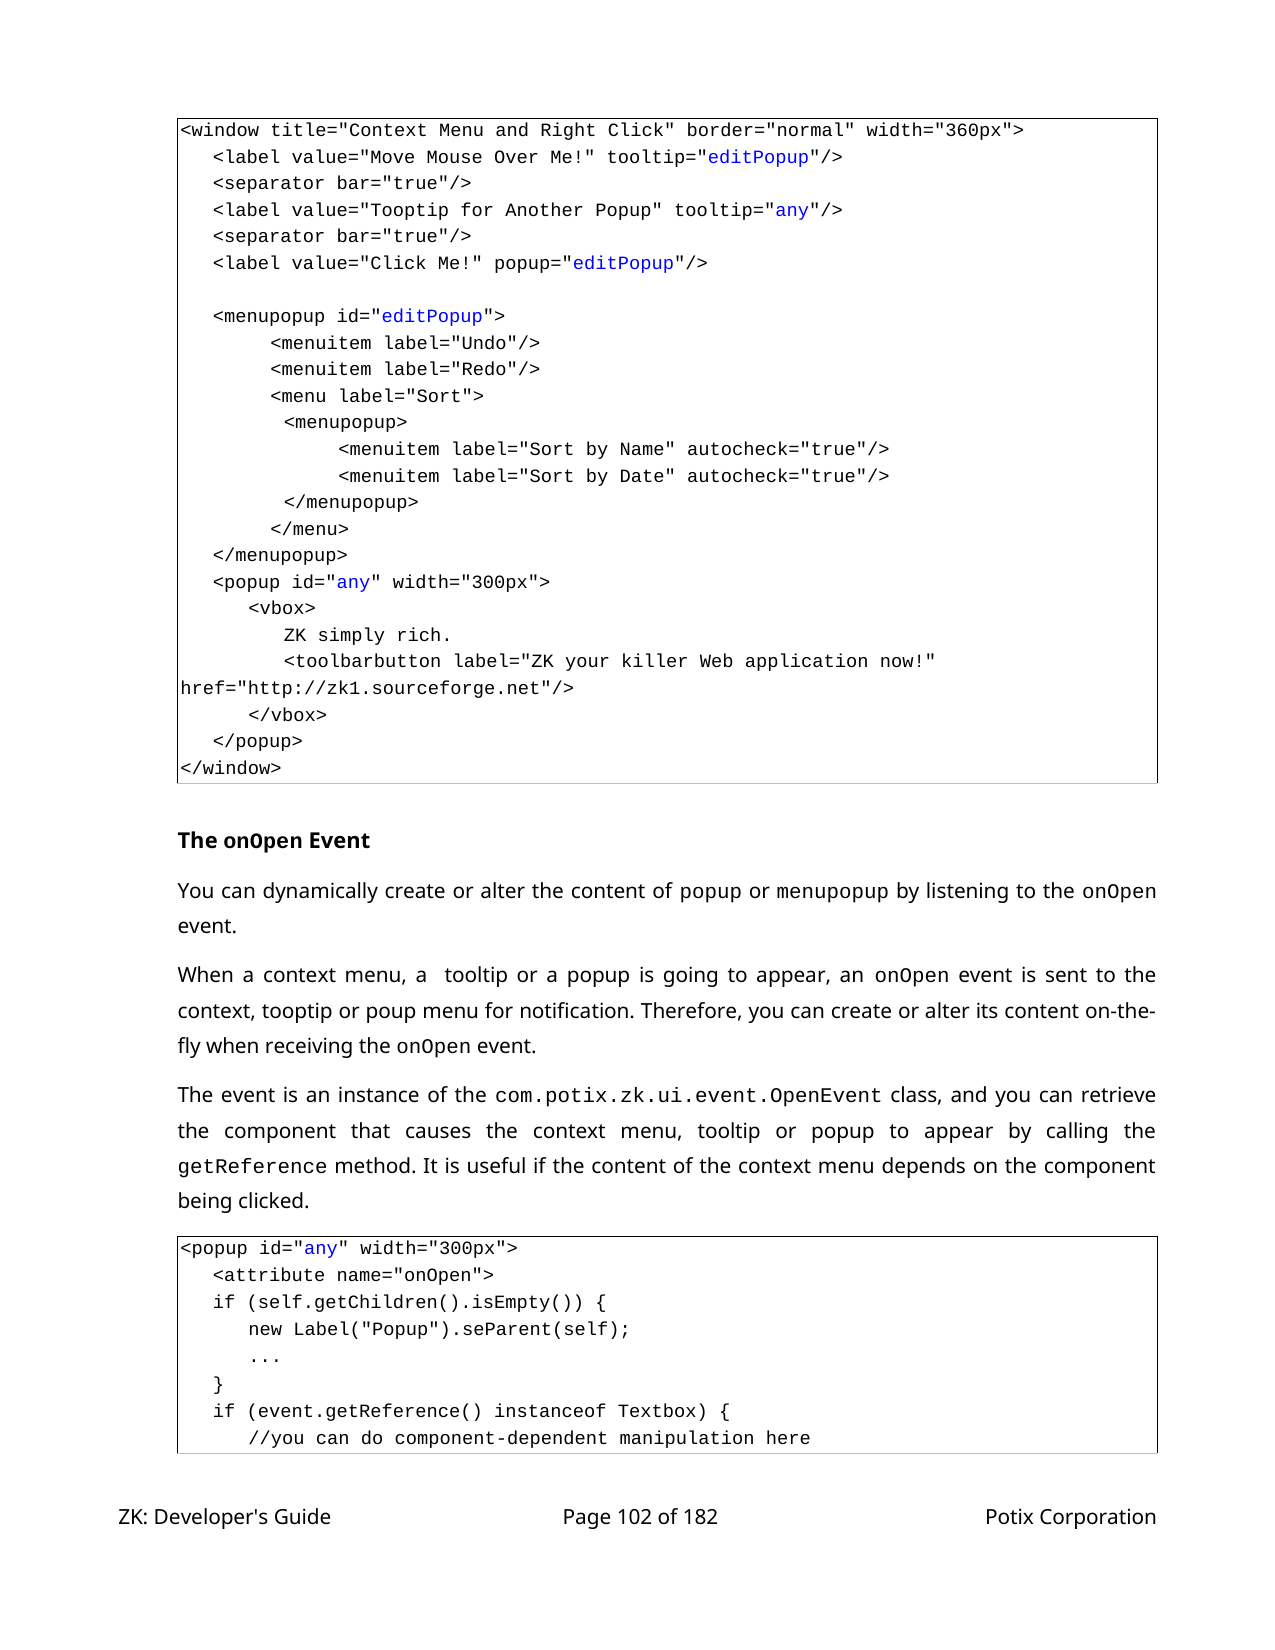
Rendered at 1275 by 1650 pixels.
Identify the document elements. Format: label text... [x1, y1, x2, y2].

text <attribute name="onOpen"> [178, 1263, 1157, 1287]
text } [178, 1371, 1157, 1396]
text <window title="Context Menu and Right Click" border="normal" width="360px"> <label value="Move Mouse Over Me!" tooltip="editPopup"/> <separator bar="true"/> <label value="Tooptip for Another Popup" tooltip="any"/> <separator bar="true"/> <label value="Click Me!" popup="editPopup"/> <menupopup id="editPopup"> <menuitem label="Undo"/> <menuitem label="Redo"/> <menu label="Sort"> <menupopup> <menuitem label="Sort by Name" autocheck="true"/> <menuitem label="Sort by Date" autocheck="true"/> </menupopup> </menu> </menupopup> <popup id="any" width="300px"> <vbox> ZK simply rich. <toolbarbutton label="ZK your killer Web application now!" href="http://zk1.sourceforge.net"/> </vbox> </popup> </window> [178, 119, 1157, 783]
text When a context menu, a tooltip or a popup is going to appear, an onOpen event is sent to the context, tooptip or poup menu for notification. Therefore, you can create or alter its content on-the-fly when receiving the onOpen event. [177, 961, 1157, 1060]
text The event is an instance of the com.potix.zk.ui.event.OpenEvent class, and you can retrieve the component that causes the context menu, tooltip or popup to appear by calling the getReference method. It is useful if the content of the context menu depends on the component being clicked. [177, 1080, 1157, 1215]
text //you can do component-dependent manipulation here [178, 1426, 1157, 1453]
text ... [178, 1344, 1157, 1368]
text <popup id="any" width="300px"> [178, 1237, 1157, 1260]
subtitle The onOpen Event [177, 825, 1157, 856]
text You can dynamically create or alter the content of popup or menupopup by listening to the onOpen event. [177, 876, 1157, 940]
text new Label("Popup").seParent(self); [178, 1317, 1157, 1341]
text if (event.getReference() instanceof Textbox) { [178, 1399, 1157, 1423]
text if (self.getChildren().isEmpty()) { [178, 1290, 1157, 1314]
